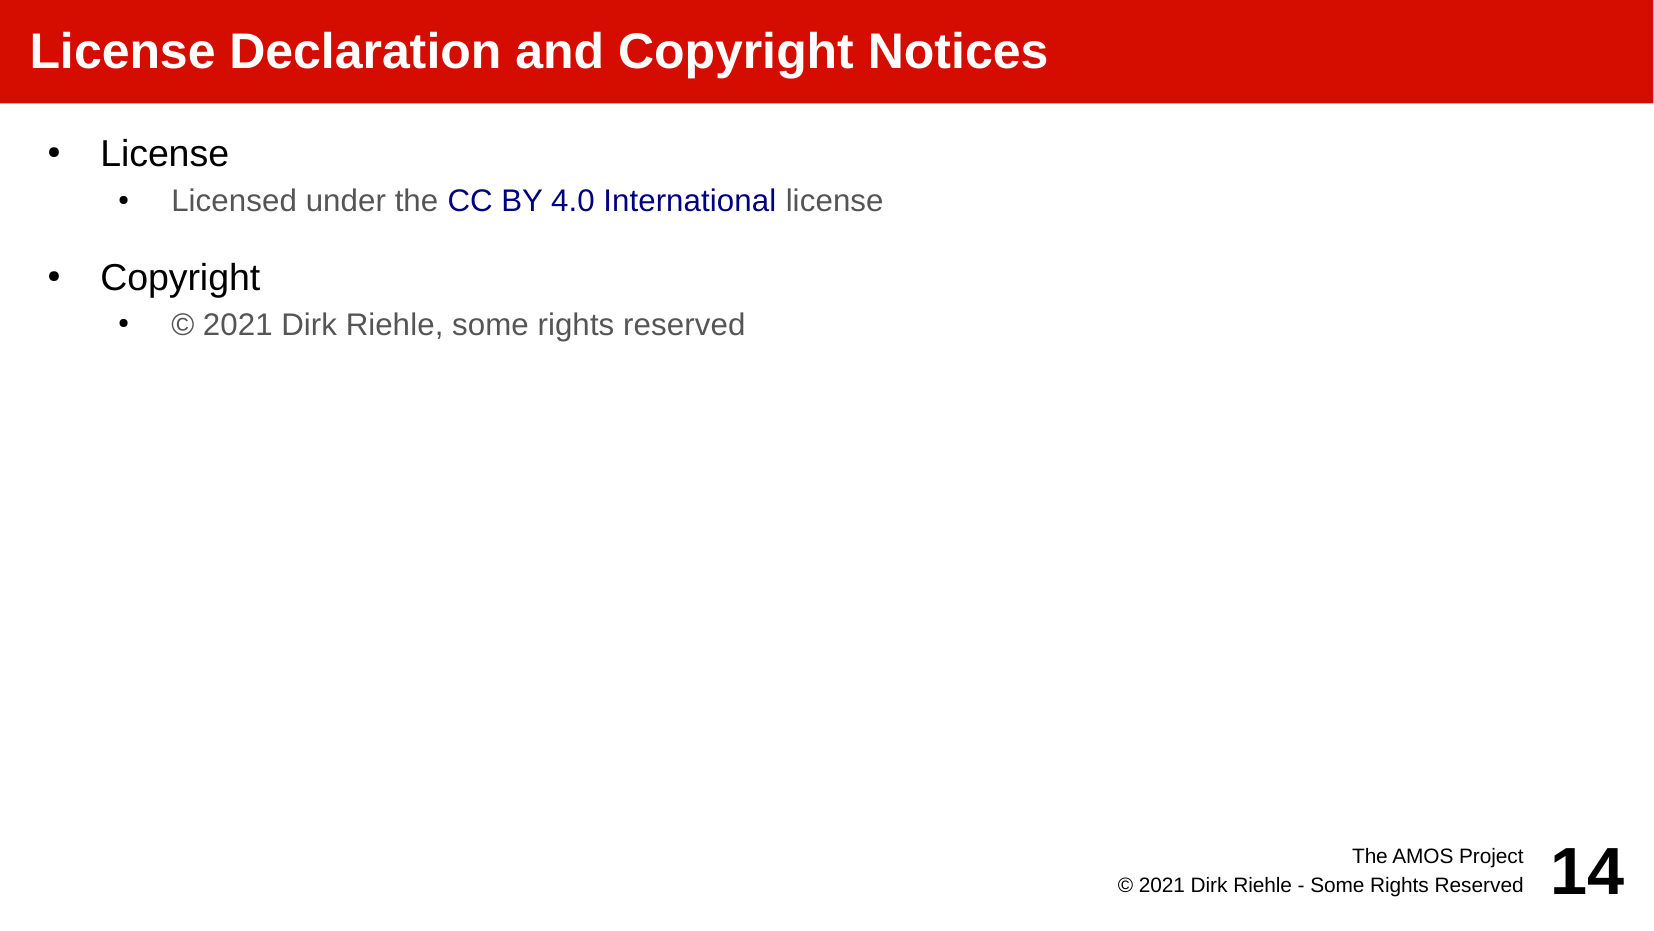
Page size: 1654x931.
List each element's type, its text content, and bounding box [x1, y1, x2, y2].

list License Licensed under the CC BY 4.0 International license Copyright © 2021 Dirk Riehle, some rights reserved [29, 132, 1625, 813]
title License Declaration and Copyright Notices [0, 0, 1654, 104]
